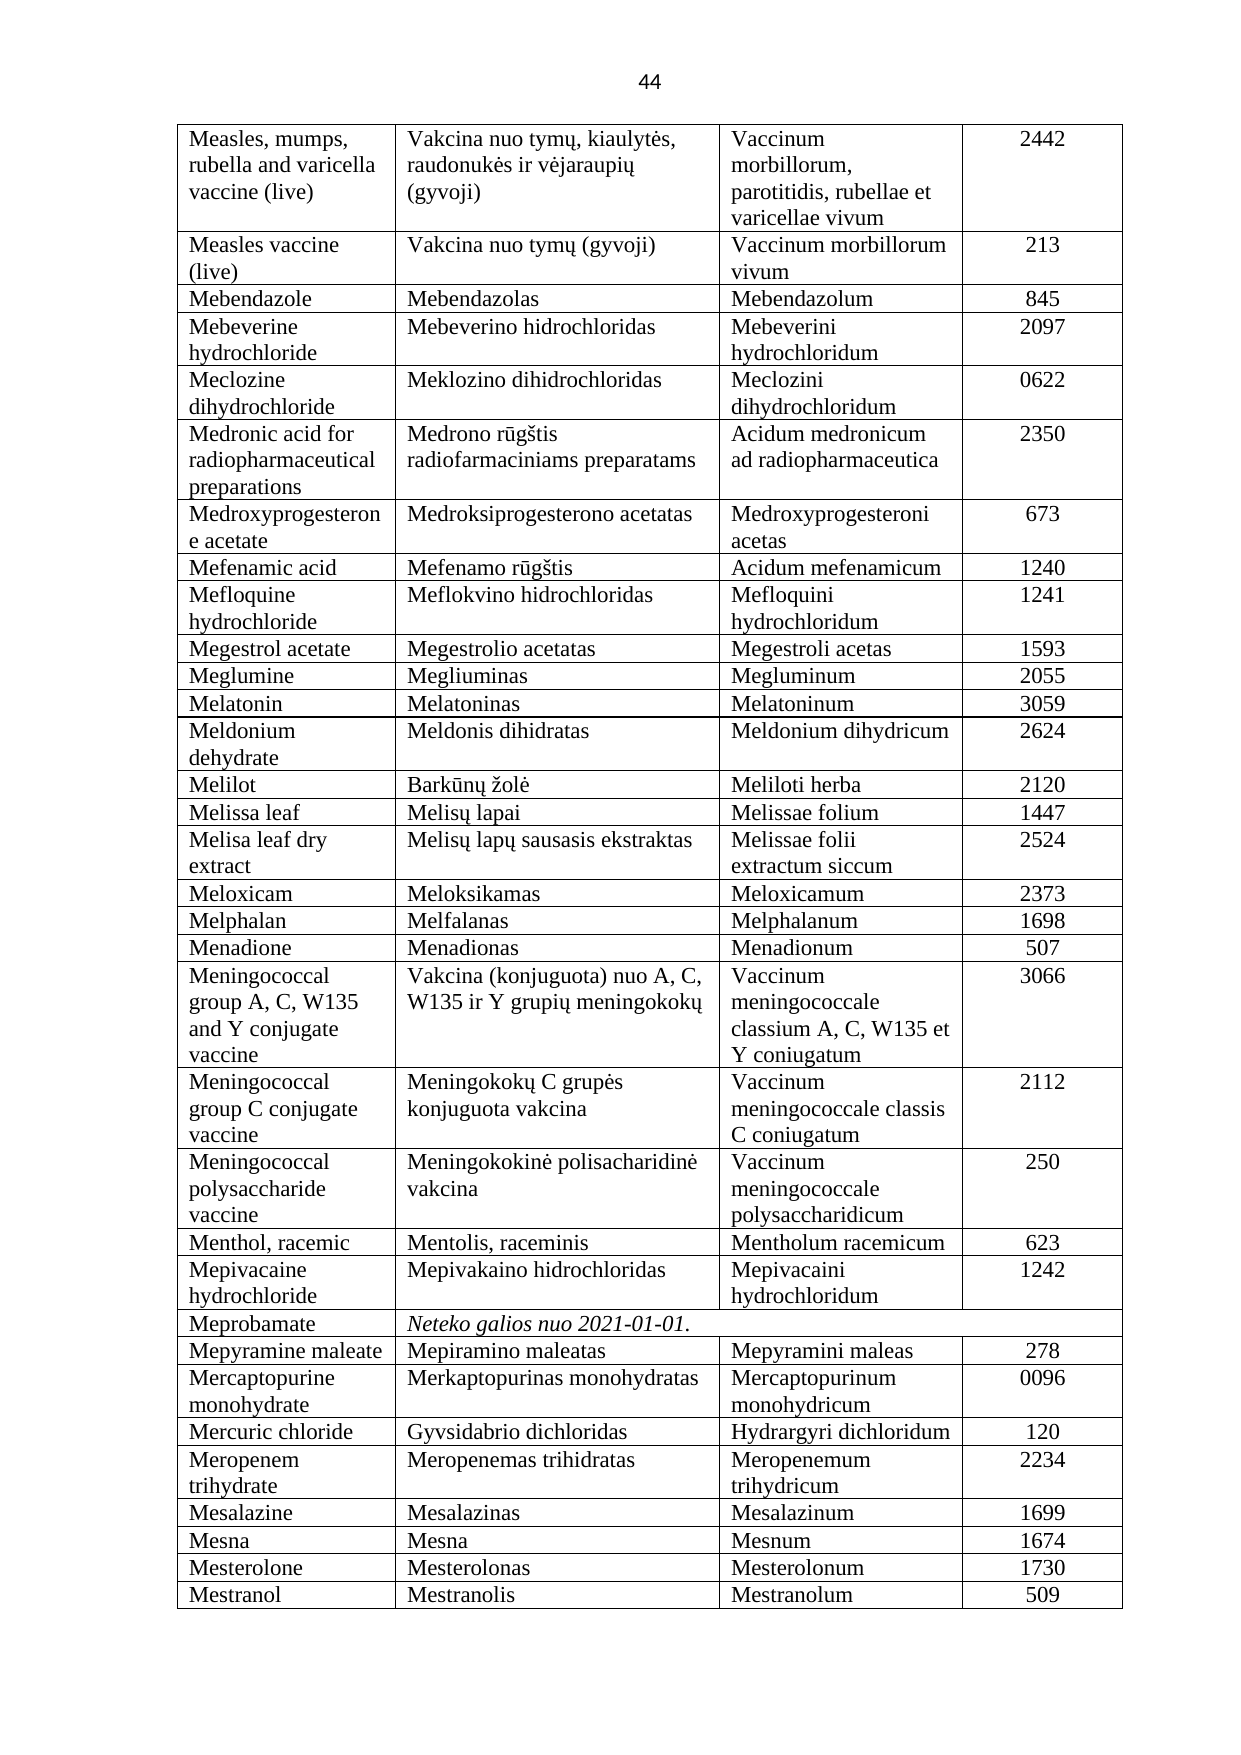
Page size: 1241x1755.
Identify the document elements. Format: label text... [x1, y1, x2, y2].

table_cell Megestroli acetas [720, 635, 962, 662]
table_cell Mebendazolum [720, 285, 962, 312]
table_cell 0096 [963, 1365, 1122, 1417]
table_cell 1699 [963, 1499, 1122, 1526]
table_cell Mepiramino maleatas [396, 1337, 719, 1363]
table_cell 213 [963, 232, 1122, 284]
table_cell 120 [963, 1418, 1122, 1444]
table_cell 509 [963, 1582, 1122, 1608]
table_cell Vakcina (konjuguota) nuo A, C, W135 ir Y grupių meningokokų [396, 962, 719, 1067]
table_cell Melissa leaf [178, 799, 395, 825]
table_cell Medroxyprogesteroni acetas [720, 500, 962, 553]
table_cell 278 [963, 1337, 1122, 1363]
table_cell Medroksiprogesterono acetatas [396, 500, 719, 553]
table_cell Mercaptopurinum monohydricum [720, 1365, 962, 1417]
table_cell Meningokokų C grupės konjuguota vakcina [396, 1068, 719, 1147]
table_cell Meldonis dihidratas [396, 718, 719, 770]
table_cell 3059 [963, 690, 1122, 716]
table_cell Mercaptopurine monohydrate [178, 1365, 395, 1417]
table_cell Mestranol [178, 1582, 395, 1608]
table_cell Meflokvino hidrochloridas [396, 581, 719, 634]
table_cell 1698 [963, 907, 1122, 933]
table_cell Mebeverini hydrochloridum [720, 313, 962, 365]
table_cell Melilot [178, 771, 395, 797]
table_cell Mesalazinum [720, 1499, 962, 1526]
table_cell Melisa leaf dry extract [178, 826, 395, 879]
table_cell Mefloquine hydrochloride [178, 581, 395, 634]
table_cell Meglumine [178, 663, 395, 689]
table_cell 845 [963, 285, 1122, 312]
table_cell Mebeverine hydrochloride [178, 313, 395, 365]
table_cell Mepivakaino hidrochloridas [396, 1256, 719, 1309]
table_cell Mentolis, raceminis [396, 1229, 719, 1255]
table_cell 507 [963, 935, 1122, 961]
table_cell Meclozini dihydrochloridum [720, 366, 962, 419]
table_cell Vaccinum meningococcale classium A, C, W135 et Y coniugatum [720, 962, 962, 1067]
table_cell Medroxyprogesterone acetate [178, 500, 395, 553]
table_cell Mesterolone [178, 1554, 395, 1581]
table_cell 250 [963, 1149, 1122, 1227]
table_cell Meklozino dihidrochloridas [396, 366, 719, 419]
table_cell Melisų lapų sausasis ekstraktas [396, 826, 719, 879]
table_cell Measles, mumps, rubella and varicella vaccine (live) [178, 125, 395, 231]
table_cell Meropenemum trihydricum [720, 1446, 962, 1498]
table_cell Acidum medronicum ad radiopharmaceutica [720, 420, 962, 499]
table_cell Mesterolonum [720, 1554, 962, 1581]
table_cell Vaccinum meningococcale classis C coniugatum [720, 1068, 962, 1147]
table_cell Meningokokinė polisacharidinė vakcina [396, 1149, 719, 1227]
table_cell Melatoninum [720, 690, 962, 716]
table_cell Merkaptopurinas monohydratas [396, 1365, 719, 1417]
table_cell Vakcina nuo tymų, kiaulytės, raudonukės ir vėjaraupių (gyvoji) [396, 125, 719, 231]
table_cell 2350 [963, 420, 1122, 499]
table_cell 2373 [963, 880, 1122, 906]
table_cell Mesalazinas [396, 1499, 719, 1526]
table_cell Melissae folium [720, 799, 962, 825]
table_cell Vaccinum morbillorum vivum [720, 232, 962, 284]
table_cell 2055 [963, 663, 1122, 689]
table_cell Mestranolis [396, 1582, 719, 1608]
table_cell Mepyramini maleas [720, 1337, 962, 1363]
table_cell Mebendazole [178, 285, 395, 312]
table_cell Menadionas [396, 935, 719, 961]
table_cell 2234 [963, 1446, 1122, 1498]
table_cell Meldonium dehydrate [178, 718, 395, 770]
table_cell Mesna [178, 1527, 395, 1553]
table_cell Meningococcal group A, C, W135 and Y conjugate vaccine [178, 962, 395, 1067]
table_cell Melphalanum [720, 907, 962, 933]
table_cell Megestrol acetate [178, 635, 395, 662]
table_cell 2442 [963, 125, 1122, 231]
table_cell Mefloquini hydrochloridum [720, 581, 962, 634]
table_cell Mesterolonas [396, 1554, 719, 1581]
table_cell Meloksikamas [396, 880, 719, 906]
table_cell 1730 [963, 1554, 1122, 1581]
table_cell Mepyramine maleate [178, 1337, 395, 1363]
table_cell 1593 [963, 635, 1122, 662]
table_cell Megliuminas [396, 663, 719, 689]
table_cell 1240 [963, 554, 1122, 580]
table_cell Meclozine dihydrochloride [178, 366, 395, 419]
table_cell Mepivacaini hydrochloridum [720, 1256, 962, 1309]
table_cell 2624 [963, 718, 1122, 770]
table_cell Melfalanas [396, 907, 719, 933]
table_cell Mentholum racemicum [720, 1229, 962, 1255]
table_cell Medronic acid for radiopharmaceutical preparations [178, 420, 395, 499]
table_cell 1241 [963, 581, 1122, 634]
table_cell Vaccinum meningococcale polysaccharidicum [720, 1149, 962, 1227]
table_cell Meloxicamum [720, 880, 962, 906]
table_cell 1242 [963, 1256, 1122, 1309]
table_cell 1447 [963, 799, 1122, 825]
table_cell Mestranolum [720, 1582, 962, 1608]
table_cell Hydrargyri dichloridum [720, 1418, 962, 1444]
table_cell Medrono rūgštis radiofarmaciniams preparatams [396, 420, 719, 499]
table_cell Mefenamo rūgštis [396, 554, 719, 580]
table_cell Gyvsidabrio dichloridas [396, 1418, 719, 1444]
table_cell Mesalazine [178, 1499, 395, 1526]
table_cell Mebeverino hidrochloridas [396, 313, 719, 365]
table_cell Mesnum [720, 1527, 962, 1553]
table_cell Meropenem trihydrate [178, 1446, 395, 1498]
table_cell Melisų lapai [396, 799, 719, 825]
table_cell Melphalan [178, 907, 395, 933]
table_cell Meliloti herba [720, 771, 962, 797]
table_cell Mesna [396, 1527, 719, 1553]
table_cell 2524 [963, 826, 1122, 879]
table_cell Melissae folii extractum siccum [720, 826, 962, 879]
table_cell Meldonium dihydricum [720, 718, 962, 770]
table_cell Megluminum [720, 663, 962, 689]
table_cell Barkūnų žolė [396, 771, 719, 797]
table_cell 1674 [963, 1527, 1122, 1553]
table_cell Megestrolio acetatas [396, 635, 719, 662]
table_cell Meprobamate [178, 1310, 395, 1336]
table_cell Melatonin [178, 690, 395, 716]
table_cell Menthol, racemic [178, 1229, 395, 1255]
table_cell Meningococcal group C conjugate vaccine [178, 1068, 395, 1147]
table_cell Meningococcal polysaccharide vaccine [178, 1149, 395, 1227]
table_cell Meropenemas trihidratas [396, 1446, 719, 1498]
table_cell Mebendazolas [396, 285, 719, 312]
table_cell Vakcina nuo tymų (gyvoji) [396, 232, 719, 284]
table_cell Neteko galios nuo 2021-01-01. [396, 1310, 1122, 1336]
table_cell Mefenamic acid [178, 554, 395, 580]
table_cell Melatoninas [396, 690, 719, 716]
table_cell 673 [963, 500, 1122, 553]
table_cell Measles vaccine (live) [178, 232, 395, 284]
table_cell 623 [963, 1229, 1122, 1255]
table_cell Vaccinum morbillorum, parotitidis, rubellae et varicellae vivum [720, 125, 962, 231]
table_cell 2120 [963, 771, 1122, 797]
table_cell Mepivacaine hydrochloride [178, 1256, 395, 1309]
table_cell Menadionum [720, 935, 962, 961]
table_cell 3066 [963, 962, 1122, 1067]
table_cell Acidum mefenamicum [720, 554, 962, 580]
table_cell Meloxicam [178, 880, 395, 906]
table_cell 2112 [963, 1068, 1122, 1147]
table_cell Mercuric chloride [178, 1418, 395, 1444]
table_cell Menadione [178, 935, 395, 961]
table_cell 0622 [963, 366, 1122, 419]
table_cell 2097 [963, 313, 1122, 365]
